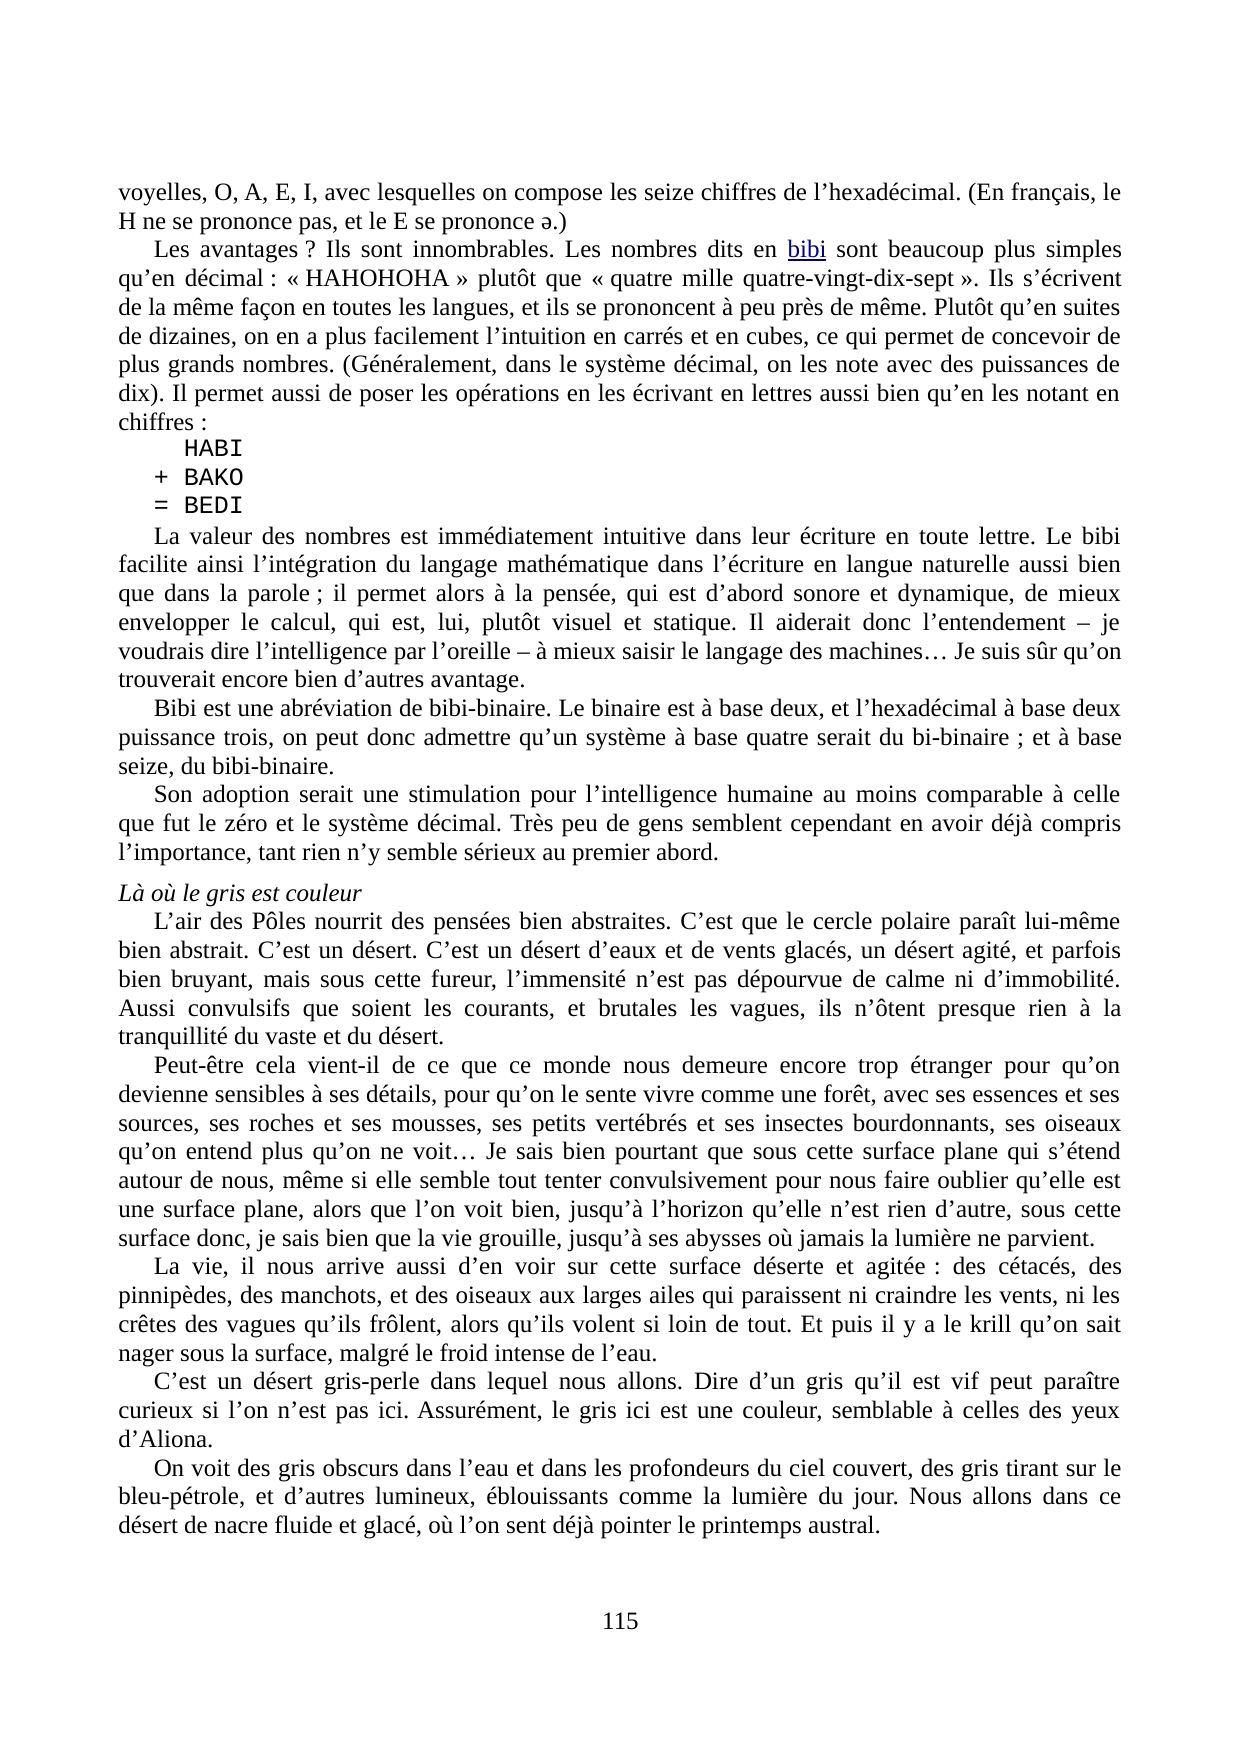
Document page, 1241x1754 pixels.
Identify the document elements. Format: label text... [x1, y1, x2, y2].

text La valeur des nombres est immédiatement intuitive dans leur écriture en toute lettre. Le bibi facilite ainsi l’intégration du langage mathématique dans l’écriture en langue naturelle aussi bien que dans la parole ; il permet alors à la pensée, qui est d’abord sonore et dynamique, de mieux envelopper le calcul, qui est, lui, plutôt visuel et statique. Il aiderait donc l’entendement – je voudrais dire l’intelligence par l’oreille – à mieux saisir le langage des machines… Je suis sûr qu’on trouverait encore bien d’autres avantage. [118, 521, 1122, 693]
text La vie, il nous arrive aussi d’en voir sur cette surface déserte et agitée : des cétacés, des pinnipèdes, des manchots, et des oiseaux aux larges ailes qui paraissent ni craindre les vents, ni les crêtes des vagues qu’ils frôlent, alors qu’ils volent si loin de tout. Et puis il y a le krill qu’on sait nager sous la surface, malgré le froid intense de l’eau. [118, 1251, 1122, 1366]
text HABI [118, 436, 1122, 464]
text Peut-être cela vient-il de ce que ce monde nous demeure encore trop étranger pour qu’on devienne sensibles à ses détails, pour qu’on le sente vivre comme une forêt, avec ses essences et ses sources, ses roches et ses mousses, ses petits vertébrés et ses insectes bourdonnants, ses oiseaux qu’on entend plus qu’on ne voit… Je sais bien pourtant que sous cette surface plane qui s’étend autour de nous, même si elle semble tout tenter convulsivement pour nous faire oublier qu’elle est une surface plane, alors que l’on voit bien, jusqu’à l’horizon qu’elle n’est rien d’autre, sous cette surface donc, je sais bien que la vie grouille, jusqu’à ses abysses où jamais la lumière ne parvient. [118, 1050, 1122, 1251]
text On voit des gris obscurs dans l’eau et dans les profondeurs du ciel couvert, des gris tirant sur le bleu-pétrole, et d’autres lumineux, éblouissants comme la lumière du jour. Nous allons dans ce désert de nacre fluide et glacé, où l’on sent déjà pointer le printemps austral. [118, 1453, 1122, 1539]
text voyelles, O, A, E, I, avec lesquelles on compose les seize chiffres de l’hexadécimal. (En français, le H ne se prononce pas, et le E se prononce ә.) [118, 177, 1122, 234]
text L’air des Pôles nourrit des pensées bien abstraites. C’est que le cercle polaire paraît lui-même bien abstrait. C’est un désert. C’est un désert d’eaux et de vents glacés, un désert agité, et parfois bien bruyant, mais sous cette fureur, l’immensité n’est pas dépourvue de calme ni d’immobilité. Aussi convulsifs que soient les courants, et brutales les vagues, ils n’ôtent presque rien à la tranquillité du vaste et du désert. [118, 906, 1122, 1050]
text Son adoption serait une stimulation pour l’intelligence humaine au moins comparable à celle que fut le zéro et le système décimal. Très peu de gens semblent cependant en avoir déjà compris l’importance, tant rien n’y semble sérieux au premier abord. [118, 779, 1122, 866]
text + BAKO [118, 464, 1122, 492]
text Les avantages ? Ils sont innombrables. Les nombres dits en bibi sont beaucoup plus simples qu’en décimal : « HAHOHOHA » plutôt que « quatre mille quatre-vingt-dix-sept ». Ils s’écrivent de la même façon en toutes les langues, et ils se prononcent à peu près de même. Plutôt qu’en suites de dizaines, on en a plus facilement l’intuition en carrés et en cubes, ce qui permet de concevoir de plus grands nombres. (Généralement, dans le système décimal, on les note avec des puissances de dix). Il permet aussi de poser les opérations en les écrivant en lettres aussi bien qu’en les notant en chiffres : [118, 234, 1122, 436]
subtitle Là où le gris est couleur [118, 878, 1122, 906]
text = BEDI [118, 492, 1122, 521]
text C’est un désert gris-perle dans lequel nous allons. Dire d’un gris qu’il est vif peut paraître curieux si l’on n’est pas ici. Assurément, le gris ici est une couleur, semblable à celles des yeux d’Aliona. [118, 1366, 1122, 1453]
text Bibi est une abréviation de bibi-binaire. Le binaire est à base deux, et l’hexadécimal à base deux puissance trois, on peut donc admettre qu’un système à base quatre serait du bi-binaire ; et à base seize, du bibi-binaire. [118, 693, 1122, 779]
